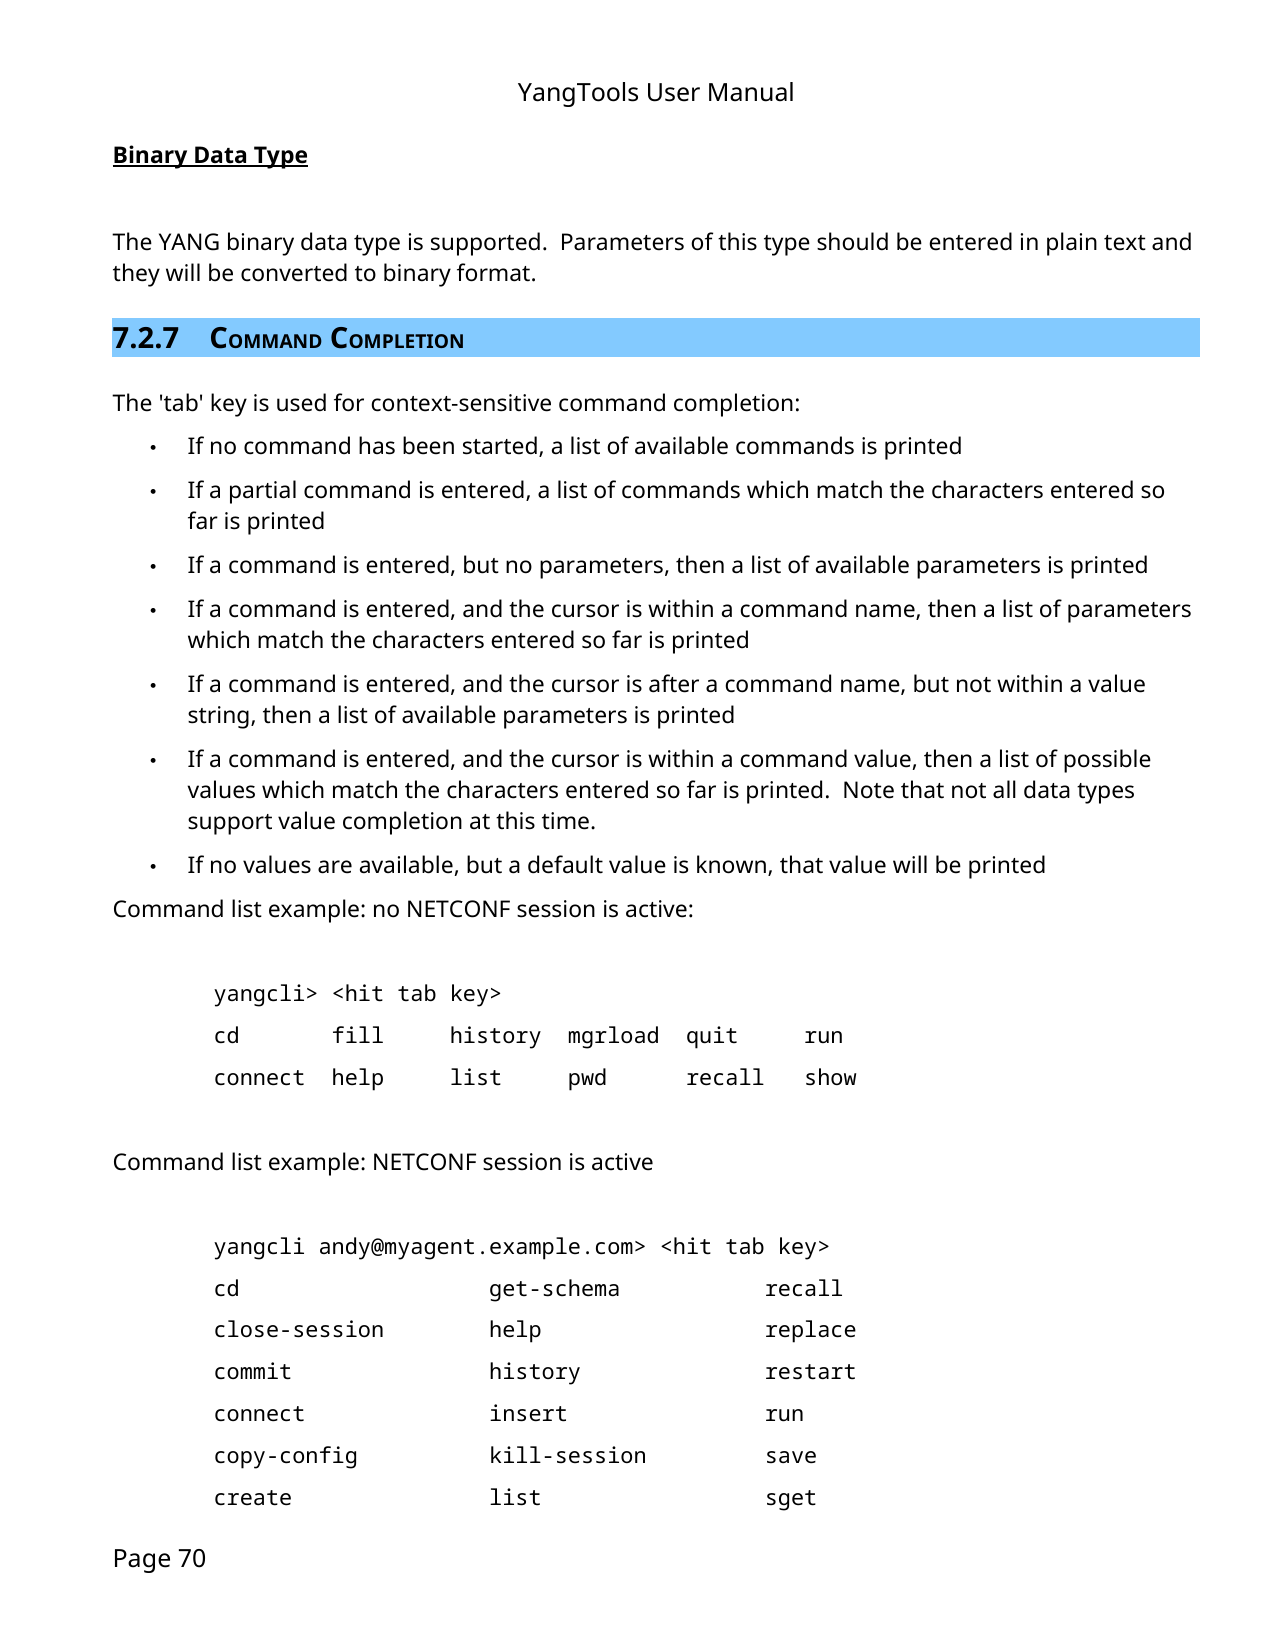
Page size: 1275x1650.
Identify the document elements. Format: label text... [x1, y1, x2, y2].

text Binary Data Type [112, 138, 1200, 170]
text create list sget [139, 1482, 1200, 1511]
list If a command is entered, and the cursor is within a command value, then a list of possible values which match the characters entered so far is printed. Note that not all data types support value completion at this time. [150, 743, 1200, 837]
text commit history restart [139, 1356, 1200, 1386]
text cd get-schema recall [139, 1273, 1200, 1302]
text copy-config kill-session save [139, 1440, 1200, 1469]
list If a command is entered, and the cursor is after a command name, but not within a value string, then a list of available parameters is printed [150, 668, 1200, 730]
list If a command is entered, and the cursor is within a command name, then a list of parameters which match the characters entered so far is printed [150, 593, 1200, 655]
text Command list example: NETCONF session is active [112, 1145, 1200, 1177]
text connect insert run [139, 1398, 1200, 1428]
text The YANG binary data type is supported. Parameters of this type should be entered in plain text and they will be converted to binary format. [112, 226, 1200, 288]
list If a partial command is entered, a list of commands which match the characters entered so far is printed [150, 474, 1200, 537]
text yangcli> <hit tab key> [139, 978, 1200, 1008]
list If no values are available, but a default value is known, that value will be printed [150, 849, 1200, 880]
list If no command has been started, a list of available commands is printed [150, 430, 1200, 462]
text Command list example: no NETCONF session is active: [112, 893, 1200, 924]
text yangcli andy@myagent.example.com> <hit tab key> [139, 1231, 1200, 1261]
text close-session help replace [139, 1314, 1200, 1344]
text The 'tab' key is used for context-sensitive command completion: [112, 387, 1200, 418]
list If a command is entered, but no parameters, then a list of available parameters is printed [150, 549, 1200, 580]
subtitle Command Completion [112, 318, 1200, 357]
text cd fill history mgrload quit run [139, 1020, 1200, 1050]
text connect help list pwd recall show [139, 1062, 1200, 1092]
